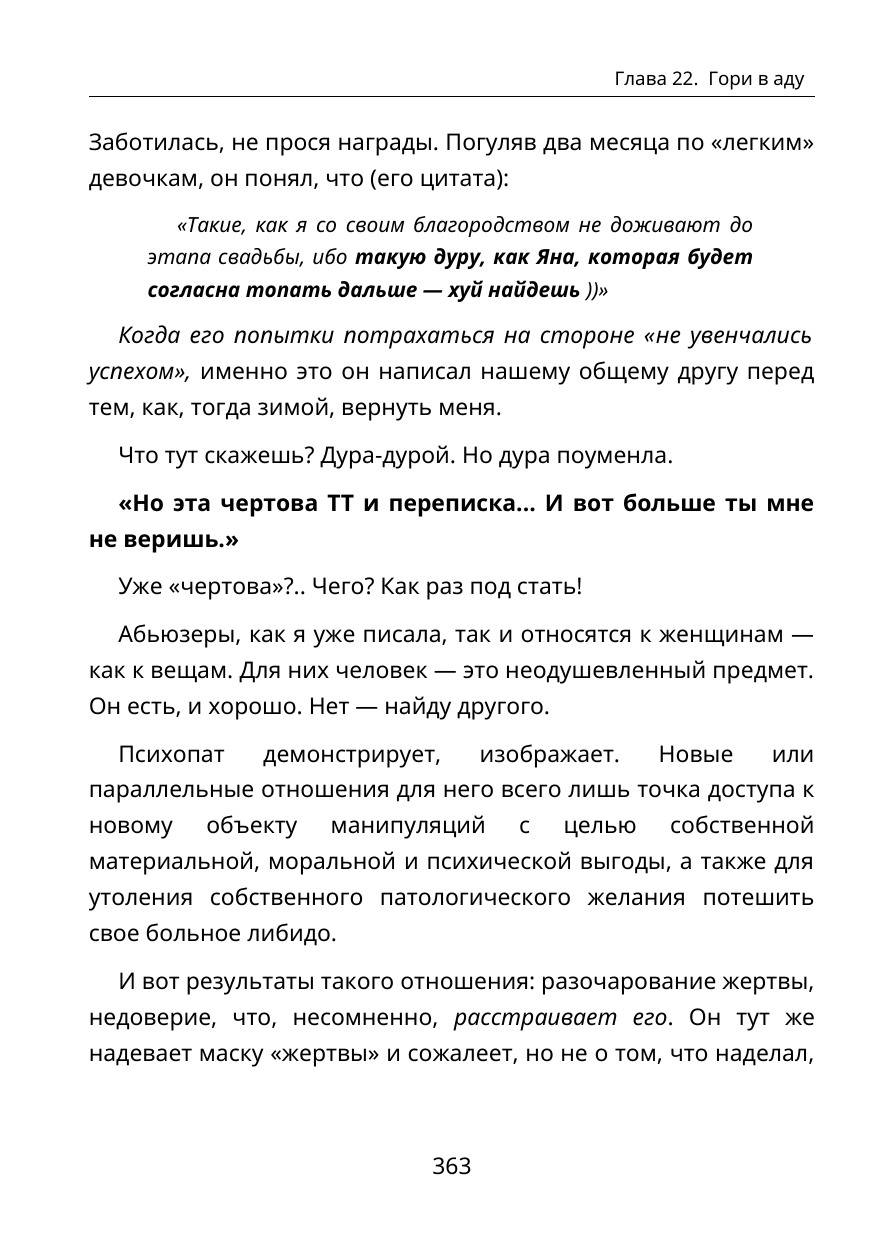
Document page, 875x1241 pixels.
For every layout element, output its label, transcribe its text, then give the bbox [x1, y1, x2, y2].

text Что тут скажешь? Дура-дурой. Но дура поуменла. [88, 439, 815, 470]
text Психопат демонстрирует, изображает. Новые или параллельные отношения для него всего лишь точка доступа к новому объекту манипуляций с целью собственной материальной, моральной и психической выгоды, а также для утоления собственного патологического желания потешить свое больное либидо. [88, 737, 815, 948]
text И вот результаты такого отношения: разочарование жертвы, недоверие, что, несомненно, расстраивает его. Он тут же надевает маску «жертвы» и сожалеет, но не о том, что наделал, [88, 965, 815, 1068]
text «Такие, как я со своим благородством не доживают до этапа свадьбы, ибо такую дуру, как Яна, которая будет согласна топать дальше — хуй найдешь ))» [147, 210, 756, 303]
text Абьюзеры, как я уже писала, так и относятся к женщинам — как к вещам. Для них человек — это неодушевленный предмет. Он есть, и хорошо. Нет — найду другого. [88, 618, 815, 721]
text Заботилась, не прося награды. Погуляв два месяца по «легким» девочкам, он понял, что (его цитата): [88, 126, 815, 193]
text Уже «чертова»?.. Чего? Как раз под стать! [88, 570, 815, 601]
text Когда его попытки потрахаться на стороне «не увенчались успехом», именно это он написал нашему общему другу перед тем, как, тогда зимой, вернуть меня. [88, 319, 815, 422]
text «Но эта чертова ТТ и переписка... И вот больше ты мне не веришь.» [88, 487, 815, 554]
